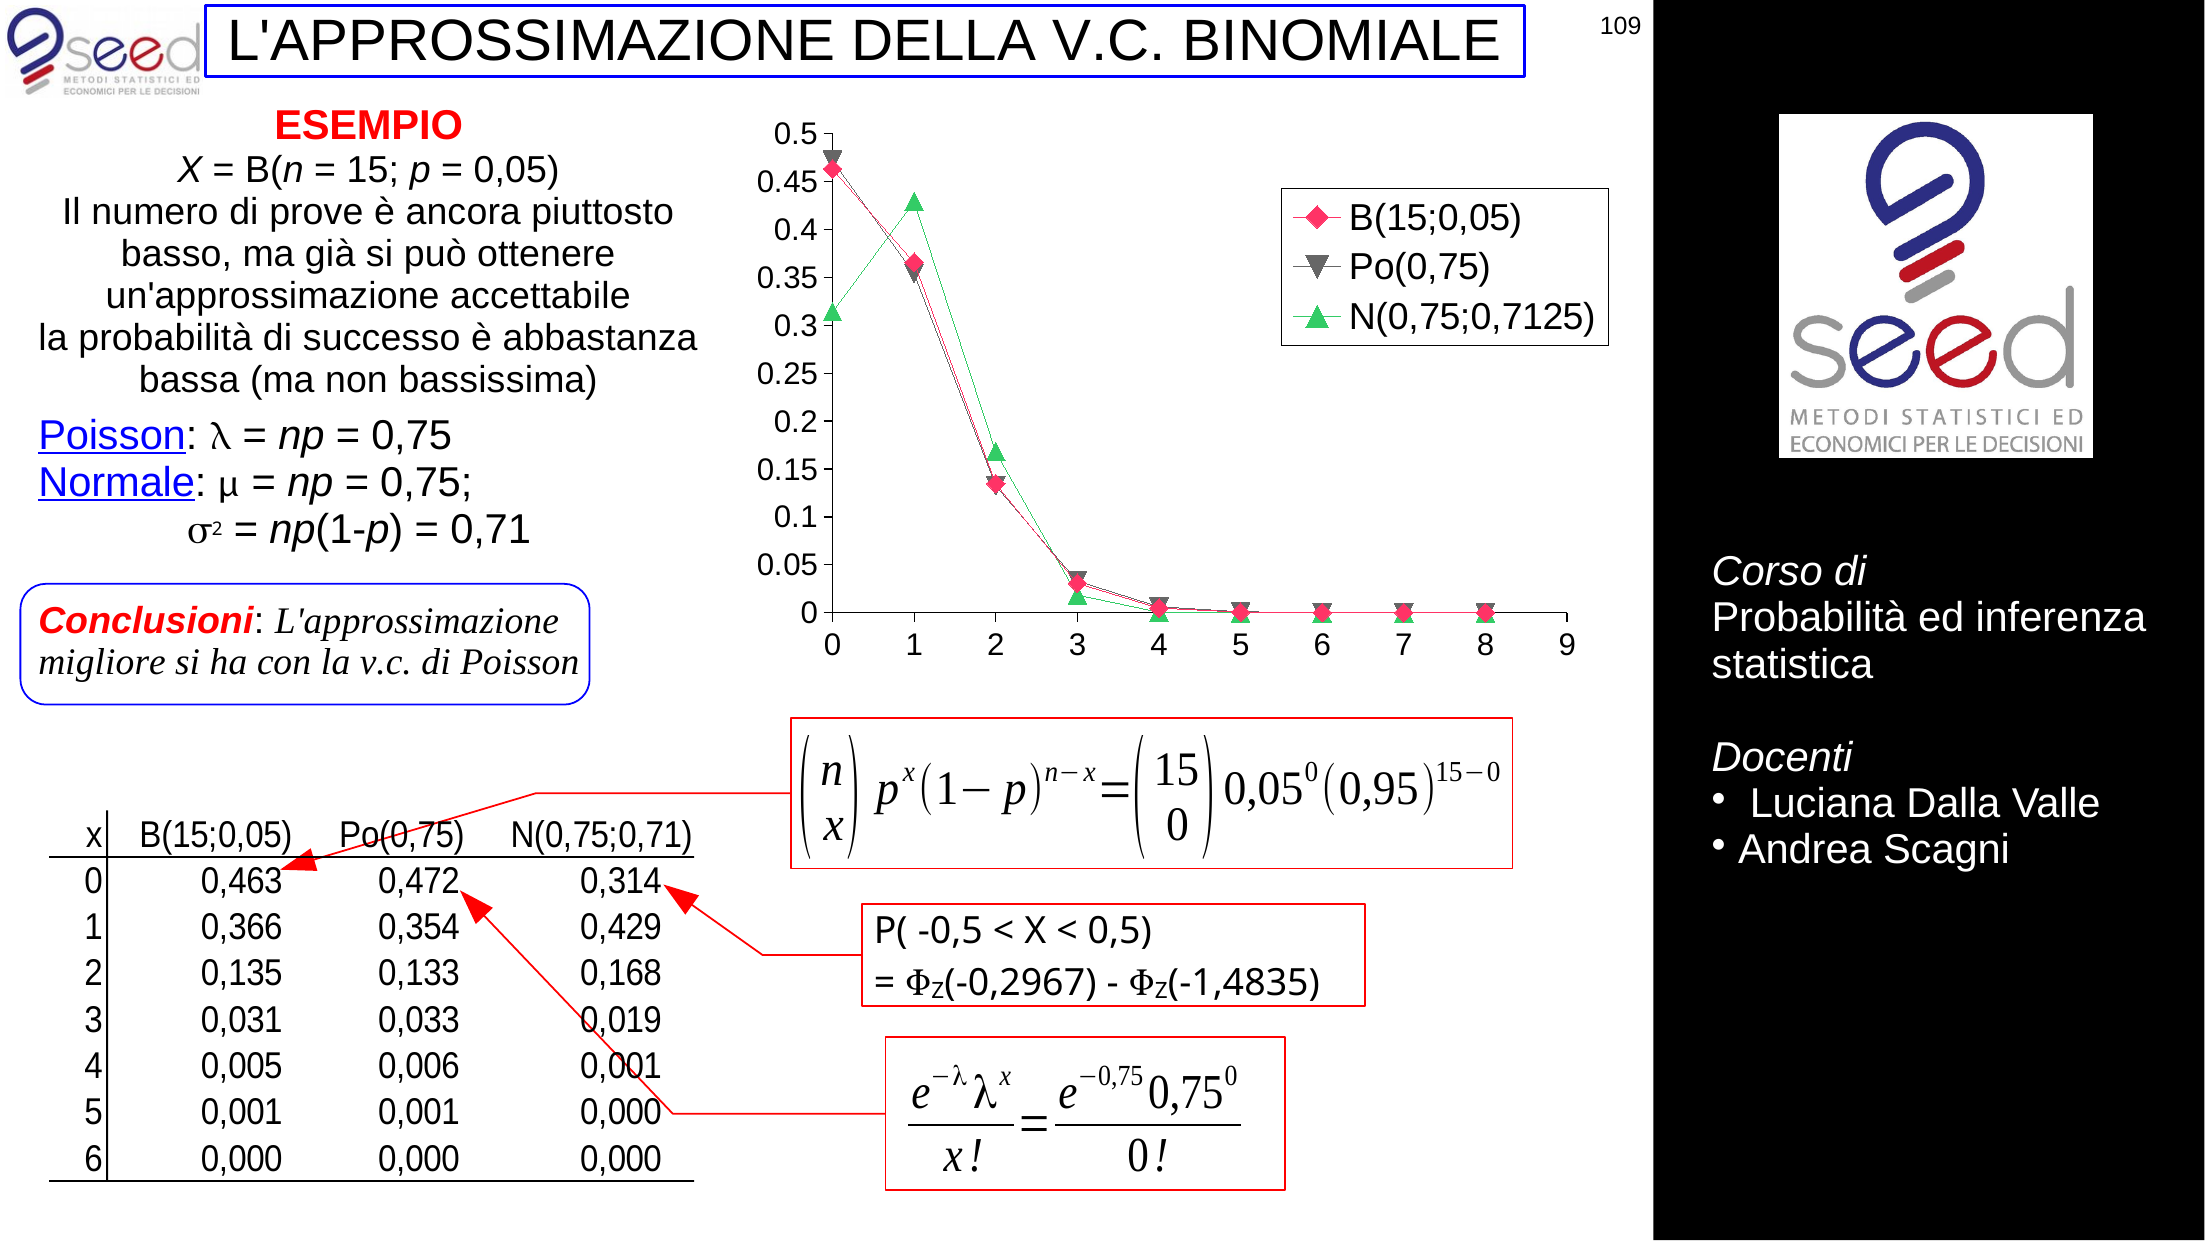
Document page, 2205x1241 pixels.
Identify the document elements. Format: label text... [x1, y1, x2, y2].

text_box P( -0,5 < X < 0,5) = Z(-0,2967) - Z(-1,4835) [862, 904, 1366, 1007]
chart [739, 89, 1616, 674]
text_box ESEMPIO X = B(n = 15; p = 0,05) Il numero di prove è ancora piuttosto basso, ma già si può ottenere un'approssimazione accettabile la probabilità di successo è abbastanza bassa (ma non bassissima) Poisson:  = np = 0,75 Normale:  = np = 0,75; 2 = np(1-p) = 0,71 Conclusioni: L'approssimazione migliore si ha con la v.c. di Poisson [38, 585, 588, 703]
chart [49, 810, 695, 1209]
picture [1779, 114, 2093, 458]
text_box L'APPROSSIMAZIONE DELLA V.C. BINOMIALE [205, 5, 1525, 77]
picture [5, 5, 203, 98]
chart [790, 735, 1507, 859]
chart [901, 1059, 1249, 1184]
text_box ESEMPIO X = B(n = 15; p = 0,05) Il numero di prove è ancora piuttosto basso, ma già si può ottenere un'approssimazione accettabile la probabilità di successo è abbastanza bassa (ma non bassissima) Poisson:  = np = 0,75 Normale:  = np = 0,75; 2 = np(1-p) = 0,71 Conclusioni: L'approssimazione migliore si ha con la v.c. di Poisson [38, 102, 714, 715]
